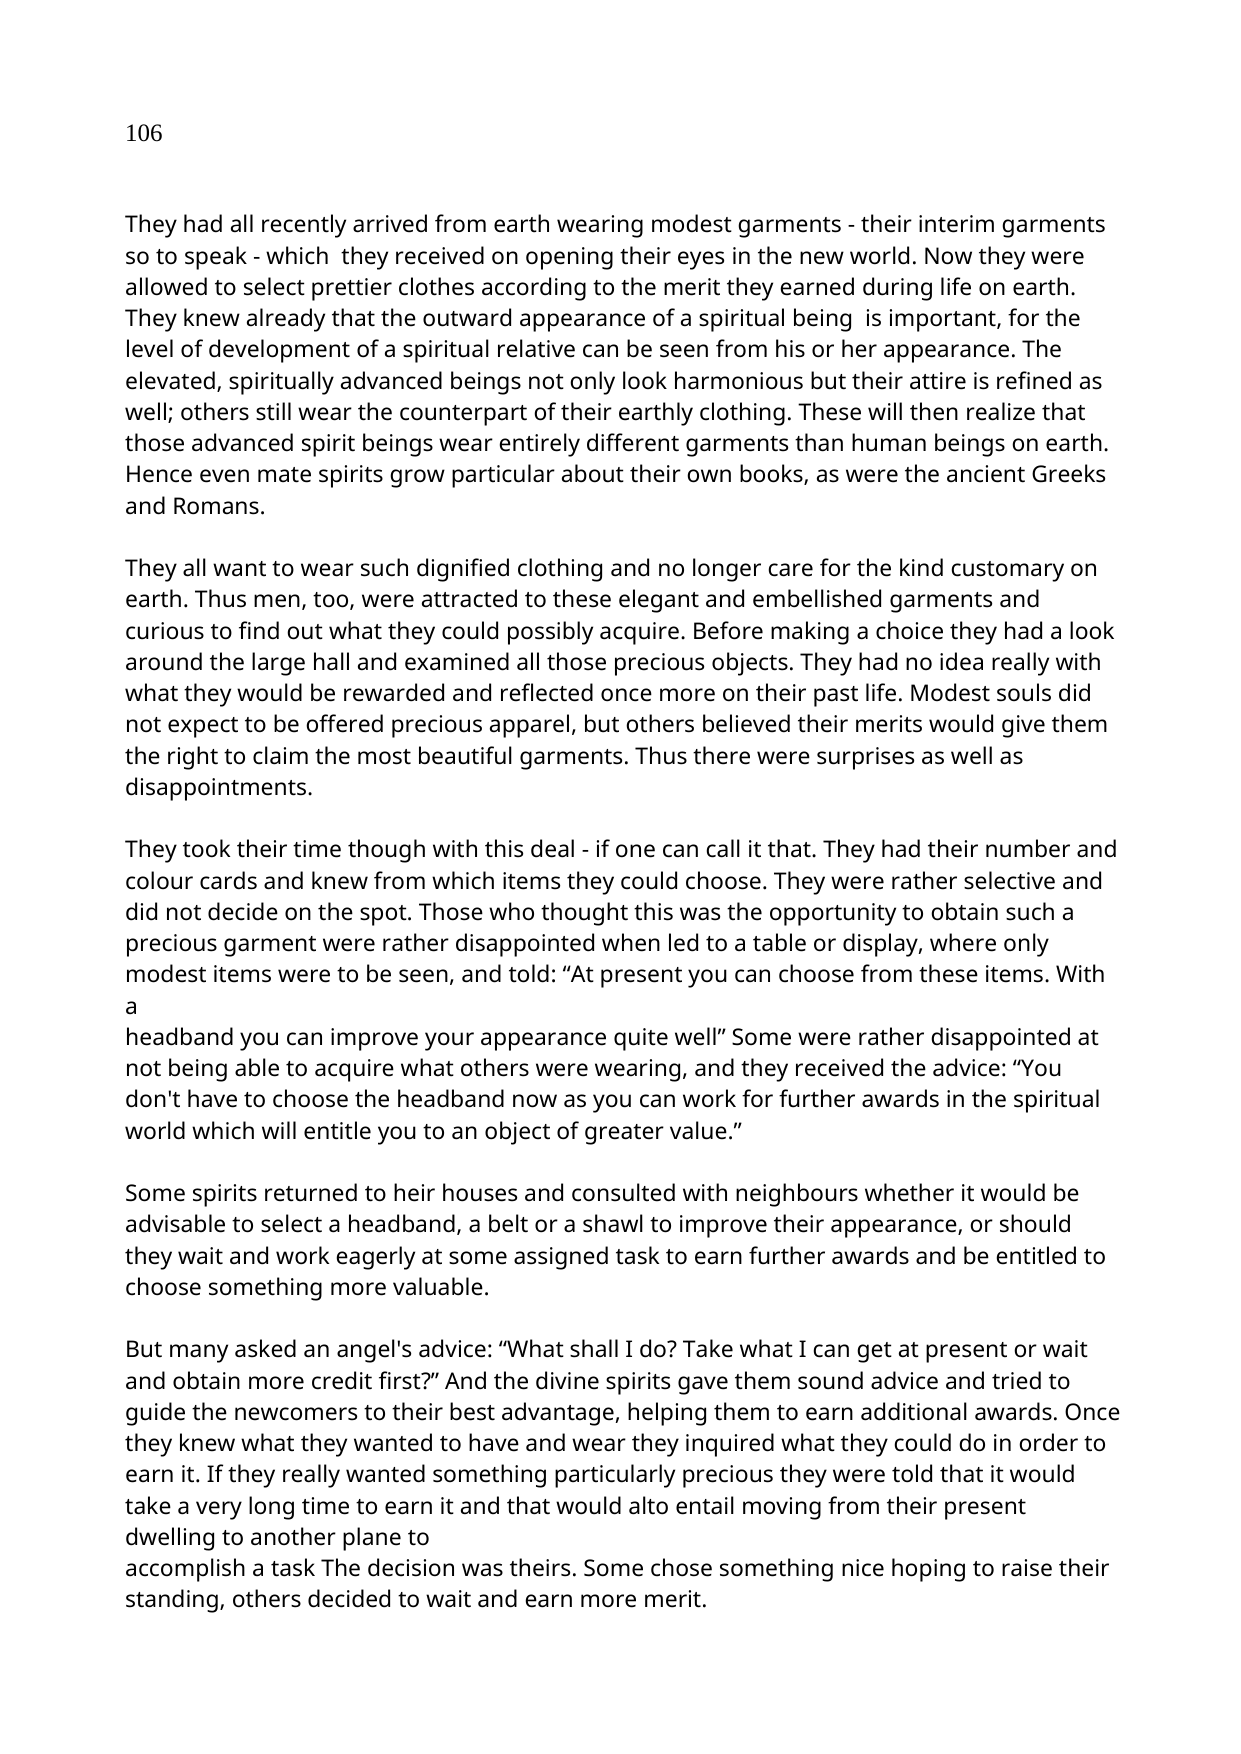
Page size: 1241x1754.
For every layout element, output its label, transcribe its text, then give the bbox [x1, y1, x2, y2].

text They had all recently arrived from earth wearing modest garments - their interim garments so to speak - which they received on opening their eyes in the new world. Now they were allowed to select prettier clothes according to the merit they earned during life on earth. They knew already that the outward appearance of a spiritual being is important, for the level of development of a spiritual relative can be seen from his or her appearance. The elevated, spiritually advanced beings not only look harmonious but their attire is refined as well; others still wear the counterpart of their earthly clothing. These will then realize that those advanced spirit beings wear entirely different garments than human beings on earth. Hence even mate spirits grow particular about their own books, as were the ancient Greeks and Romans. [125, 208, 1123, 521]
text headband you can improve your appearance quite well” Some were rather disappointed at not being able to acquire what others were wearing, and they received the advice: “You don't have to choose the headband now as you can work for further awards in the spiritual world which will entitle you to an object of greater value.” [125, 1021, 1123, 1146]
text But many asked an angel's advice: “What shall I do? Take what I can get at present or wait and obtain more credit first?” And the divine spirits gave them sound advice and tried to guide the newcomers to their best advantage, helping them to earn additional awards. Once they knew what they wanted to have and wear they inquired what they could do in order to earn it. If they really wanted something particularly precious they were told that it would take a very long time to earn it and that would alto entail moving from their present dwelling to another plane to [125, 1333, 1123, 1552]
text accomplish a task The decision was theirs. Some chose something nice hoping to raise their standing, others decided to wait and earn more merit. [125, 1552, 1123, 1614]
text Some spirits returned to heir houses and consulted with neighbours whether it would be advisable to select a headband, a belt or a shawl to improve their appearance, or should they wait and work eagerly at some assigned task to earn further awards and be entitled to choose something more valuable. [125, 1177, 1123, 1302]
text They took their time though with this deal - if one can call it that. They had their number and colour cards and knew from which items they could choose. They were rather selective and did not decide on the spot. Those who thought this was the opportunity to obtain such a precious garment were rather disappointed when led to a table or display, where only modest items were to be seen, and told: “At present you can choose from these items. With a [125, 833, 1123, 1021]
text They all want to wear such dignified clothing and no longer care for the kind customary on earth. Thus men, too, were attracted to these elegant and embellished garments and curious to find out what they could possibly acquire. Before making a choice they had a look around the large hall and examined all those precious objects. They had no idea really with what they would be rewarded and reflected once more on their past life. Modest souls did not expect to be offered precious apparel, but others believed their merits would give them the right to claim the most beautiful garments. Thus there were surprises as well as disappointments. [125, 552, 1123, 802]
